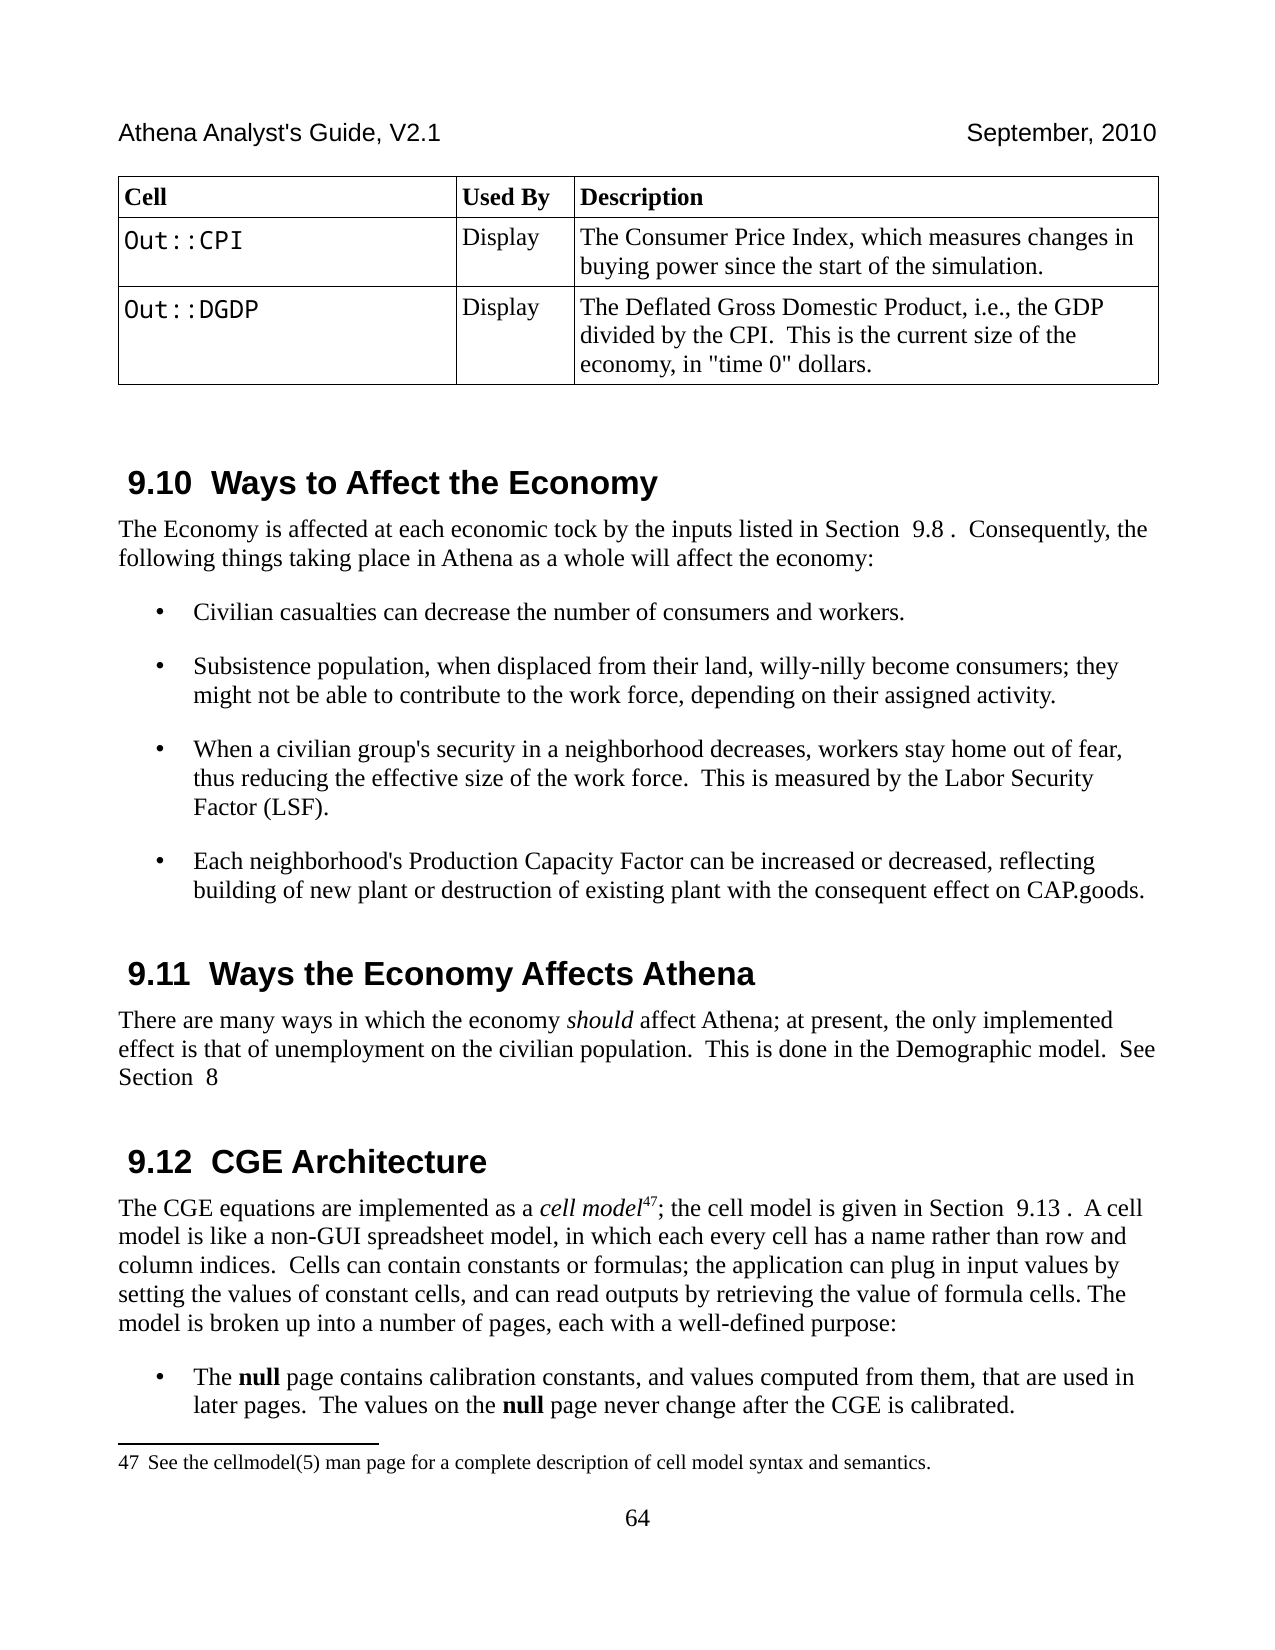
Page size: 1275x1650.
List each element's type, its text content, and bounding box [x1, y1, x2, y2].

table_cell Out::DGDP [119, 287, 456, 383]
table_header Cell [119, 177, 456, 217]
table_cell Display [457, 218, 574, 286]
text The CGE equations are implemented as a cell model; the cell model is given in Section 9.13 . A cell model is like a non-GUI spreadsheet model, in which each every cell has a name rather than row and column indices. Cells can contain constants or formulas; the application can plug in input values by setting the values of constant cells, and can read outputs by retrieving the value of formula cells. The model is broken up into a number of pages, each with a well-defined purpose: [118, 1193, 1157, 1336]
text There are many ways in which the economy should affect Athena; at present, the only implemented effect is that of unemployment on the civilian population. This is done in the Demographic model. See Section 8. [118, 1005, 1157, 1091]
table_header Description [575, 177, 1158, 217]
list Each neighborhood's Production Capacity Factor can be increased or decreased, reflecting building of new plant or destruction of existing plant with the consequent effect on CAP.goods. [156, 846, 1157, 903]
table_cell Out::CPI [119, 218, 456, 286]
table_cell The Consumer Price Index, which measures changes in buying power since the start of the simulation. [575, 218, 1158, 286]
list When a civilian group's security in a neighborhood decreases, workers stay home out of fear, thus reducing the effective size of the work force. This is measured by the Labor Security Factor (LSF). [156, 734, 1157, 820]
subtitle Ways the Economy Affects Athena [118, 954, 1157, 992]
table_cell Display [457, 287, 574, 383]
text See the cellmodel(5) man page for a complete description of cell model syntax and semantics. [118, 1449, 1157, 1474]
table_header Used By [457, 177, 574, 217]
subtitle CGE Architecture [118, 1142, 1157, 1180]
list Subsistence population, when displaced from their land, willy-nilly become consumers; they might not be able to contribute to the work force, depending on their assigned activity. [156, 651, 1157, 709]
text The Economy is affected at each economic tock by the inputs listed in Section 9.8 . Consequently, the following things taking place in Athena as a whole will affect the economy: [118, 514, 1157, 571]
table_cell The Deflated Gross Domestic Product, i.e., the GDP divided by the CPI. This is the current size of the economy, in "time 0" dollars. [575, 287, 1158, 383]
subtitle Ways to Affect the Economy [118, 463, 1157, 501]
list The null page contains calibration constants, and values computed from them, that are used in later pages. The values on the null page never change after the CGE is calibrated. [156, 1362, 1157, 1419]
list Civilian casualties can decrease the number of consumers and workers. [156, 597, 1157, 626]
